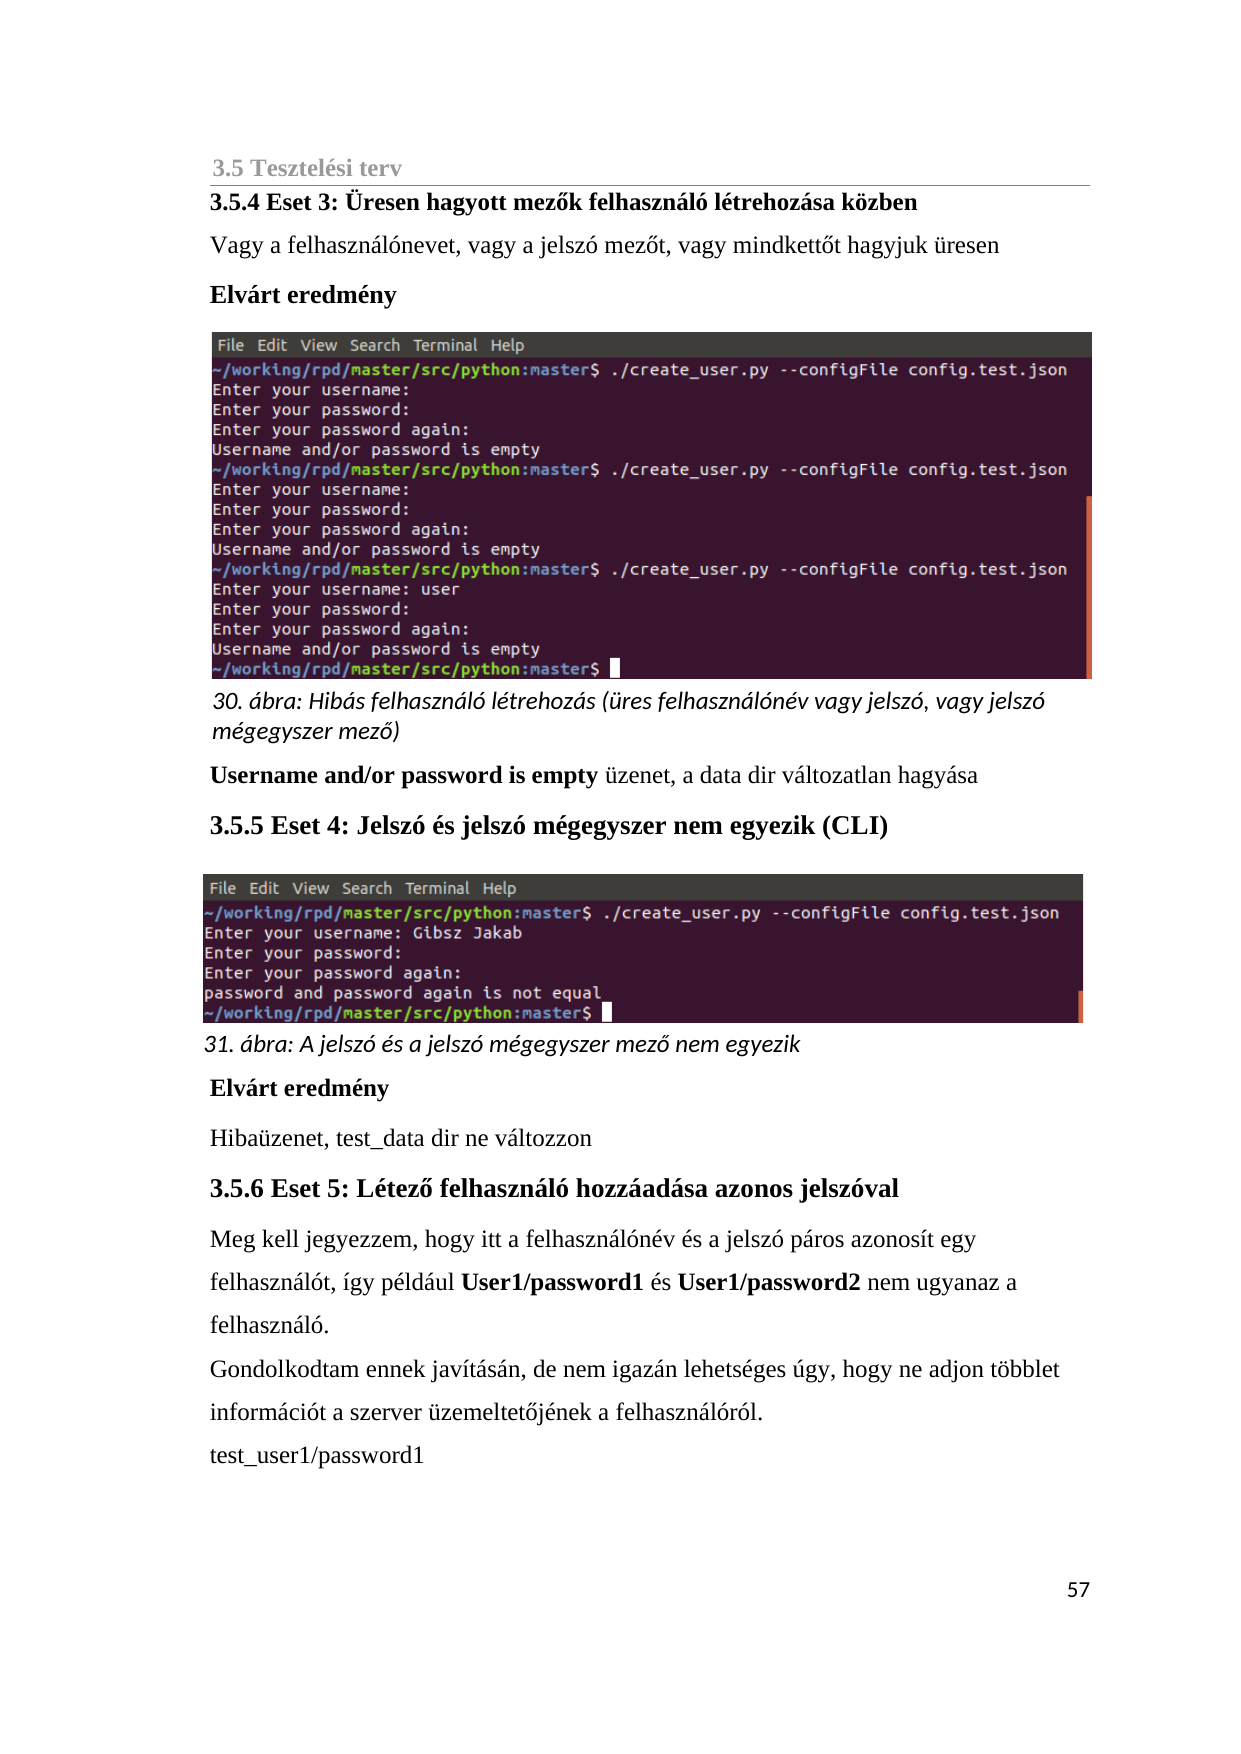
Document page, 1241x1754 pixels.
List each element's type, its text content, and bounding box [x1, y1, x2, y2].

text 30. ábra: Hibás felhasználó létrehozás (üres felhasználónév vagy jelszó, vagy jelszó mégegyszer mező) [212, 679, 1098, 746]
picture [211, 332, 1092, 679]
subtitle Eset 5: Létező felhasználó hozzáadása azonos jelszóval [209, 1172, 1090, 1203]
text Username and/or password is empty üzenet, a data dir változatlan hagyása [209, 319, 1098, 789]
text 31. ábra: A jelszó és a jelszó mégegyszer mező nem egyezik [203, 1023, 1096, 1059]
text Meg kell jegyezzem, hogy itt a felhasználónév és a jelszó páros azonosít egy felhasználót, így például User1/password1 és User1/password2 nem ugyanaz a felhasználó. [209, 1224, 1090, 1339]
picture [203, 874, 1084, 1023]
text Gondolkodtam ennek javításán, de nem igazán lehetséges úgy, hogy ne adjon többlet információt a szerver üzemeltetőjének a felhasználóról. [209, 1354, 1090, 1426]
subtitle Eset 4: Jelszó és jelszó mégegyszer nem egyezik (CLI) [209, 809, 1090, 841]
subtitle [203, 862, 1096, 874]
subtitle Elvárt eredmény [209, 1059, 1090, 1102]
text Vagy a felhasználónevet, vagy a jelszó mezőt, vagy mindkettőt hagyjuk üresen [209, 230, 1090, 258]
subtitle Eset 3: Üresen hagyott mezők felhasználó létrehozása közben [209, 187, 1090, 215]
text test_user1/password1 [209, 1440, 1090, 1469]
subtitle Elvárt eredmény [209, 279, 1090, 309]
text Hibaüzenet, test_data dir ne változzon [209, 1123, 1090, 1151]
